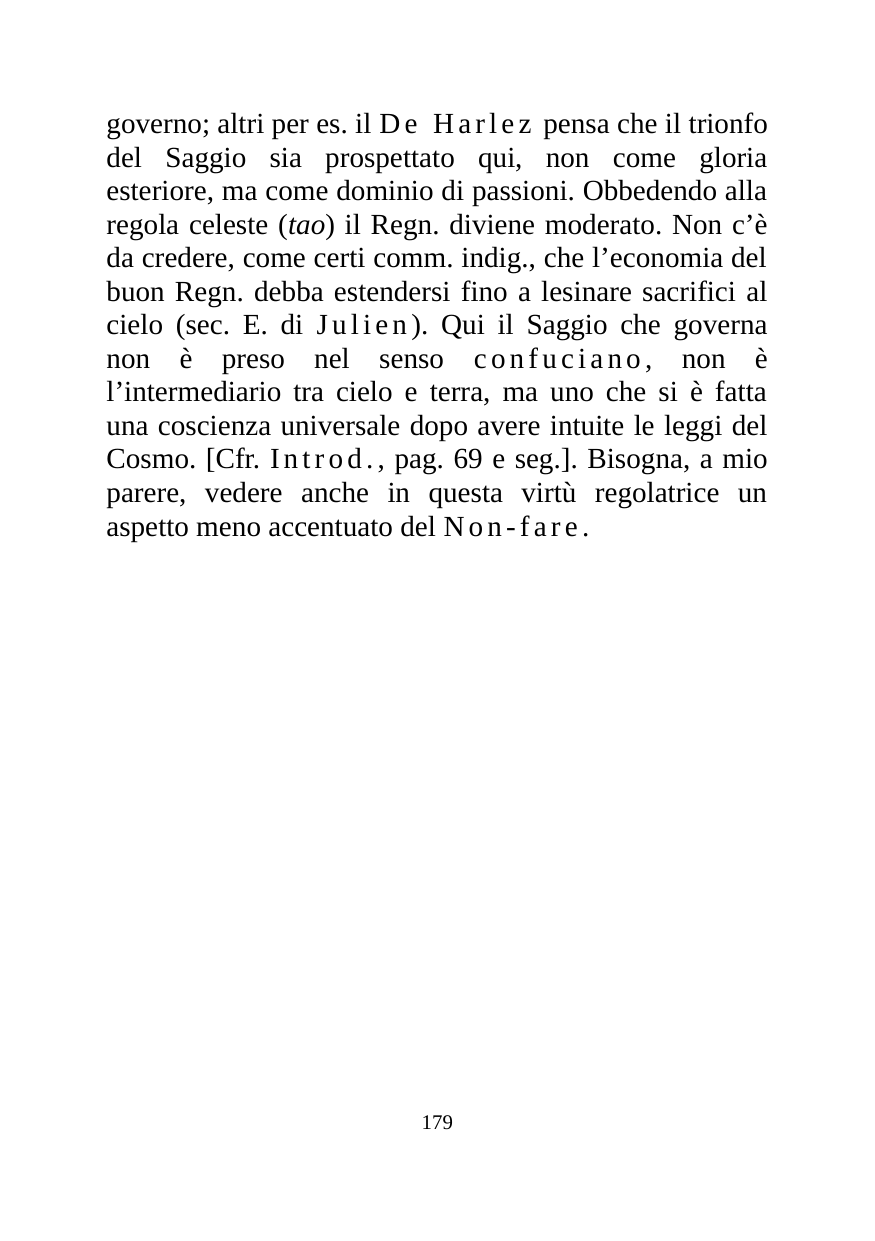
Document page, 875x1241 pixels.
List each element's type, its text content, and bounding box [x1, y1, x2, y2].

text governo; altri per es. il De Harlez pensa che il trionfo del Saggio sia prospettato qui, non come gloria esteriore, ma come dominio di passioni. Obbedendo alla regola celeste (tao) il Regn. diviene moderato. Non c’è da credere, come certi comm. indig., che l’economia del buon Regn. debba estendersi fino a lesinare sacrifici al cielo (sec. E. di Julien). Qui il Saggio che governa non è preso nel senso confuciano, non è l’intermediario tra cielo e terra, ma uno che si è fatta una coscienza universale dopo avere intuite le leggi del Cosmo. [Cfr. Introd., pag. 69 e seg.]. Bisogna, a mio parere, vedere anche in questa virtù regolatrice un aspetto meno accentuato del Non-fare. [106, 106, 768, 542]
